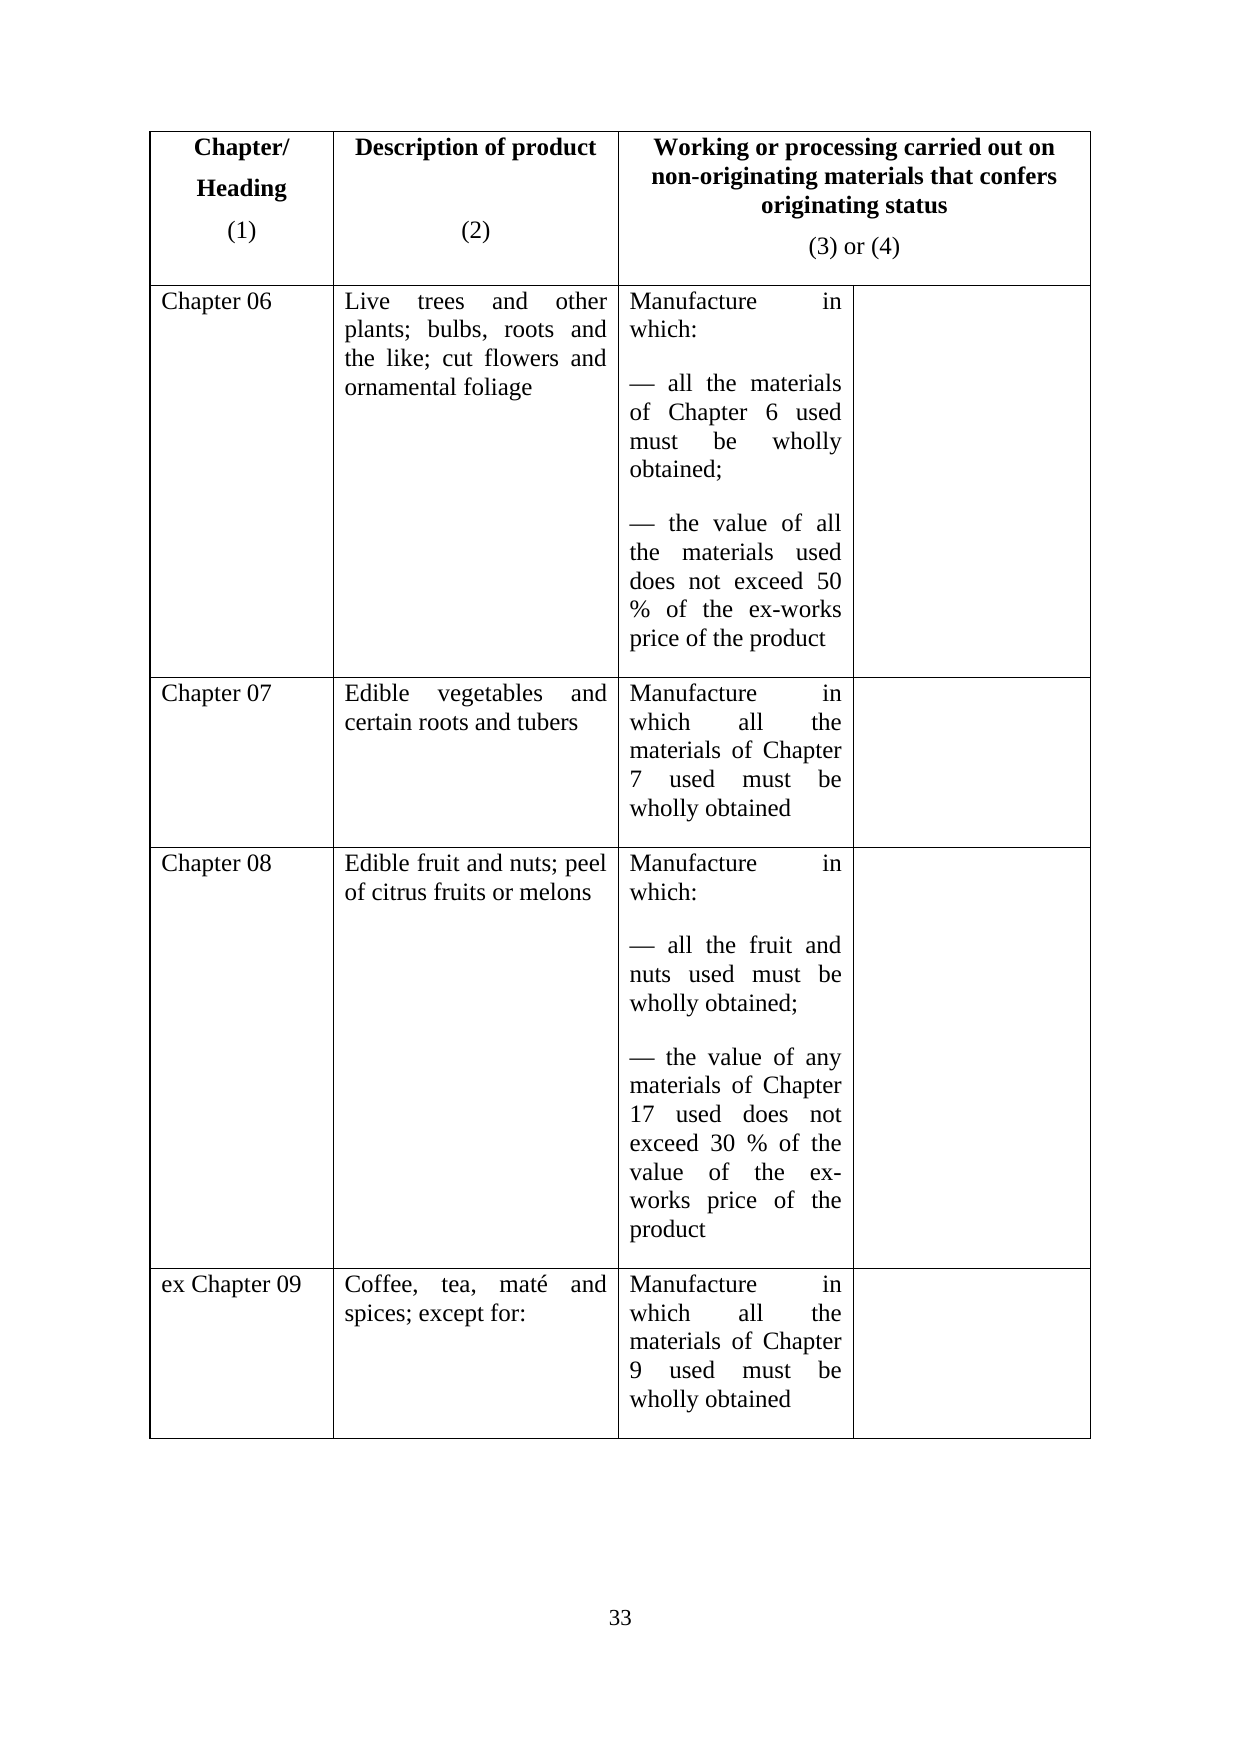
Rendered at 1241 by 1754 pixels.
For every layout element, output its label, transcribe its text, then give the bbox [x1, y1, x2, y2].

table_cell Edible vegetables and certain roots and tubers [334, 678, 618, 847]
table_cell Manufacture in which all the materials of Chapter 7 used must be wholly obtained [619, 678, 853, 847]
table_cell Manufacture in which: — all the fruit and nuts used must be wholly obtained; — the value of any materials of Chapter 17 used does not exceed 30 % of the value of the ex-works price of the product [619, 848, 853, 1268]
table_cell Chapter 06 [151, 286, 333, 677]
table_cell [854, 678, 1090, 847]
table_cell Chapter 07 [151, 678, 333, 847]
table_cell Chapter 08 [151, 848, 333, 1268]
table_header Working or processing carried out on non-originating materials that confers originating status (3) or (4) [619, 132, 1090, 285]
table_header Chapter/ Heading (1) [151, 132, 333, 285]
table_cell ex Chapter 09 [151, 1269, 333, 1438]
table_cell Edible fruit and nuts; peel of citrus fruits or melons [334, 848, 618, 1268]
table_cell Manufacture in which: — all the materials of Chapter 6 used must be wholly obtained; — the value of all the materials used does not exceed 50 % of the ex-works price of the product [619, 286, 853, 677]
table_cell [854, 286, 1090, 677]
table_cell Live trees and other plants; bulbs, roots and the like; cut flowers and ornamental foliage [334, 286, 618, 677]
table_cell [854, 1269, 1090, 1438]
table_cell [854, 848, 1090, 1268]
table_header Description of product (2) [334, 132, 618, 285]
table_cell Coffee, tea, maté and spices; except for: [334, 1269, 618, 1438]
table_cell Manufacture in which all the materials of Chapter 9 used must be wholly obtained [619, 1269, 853, 1438]
